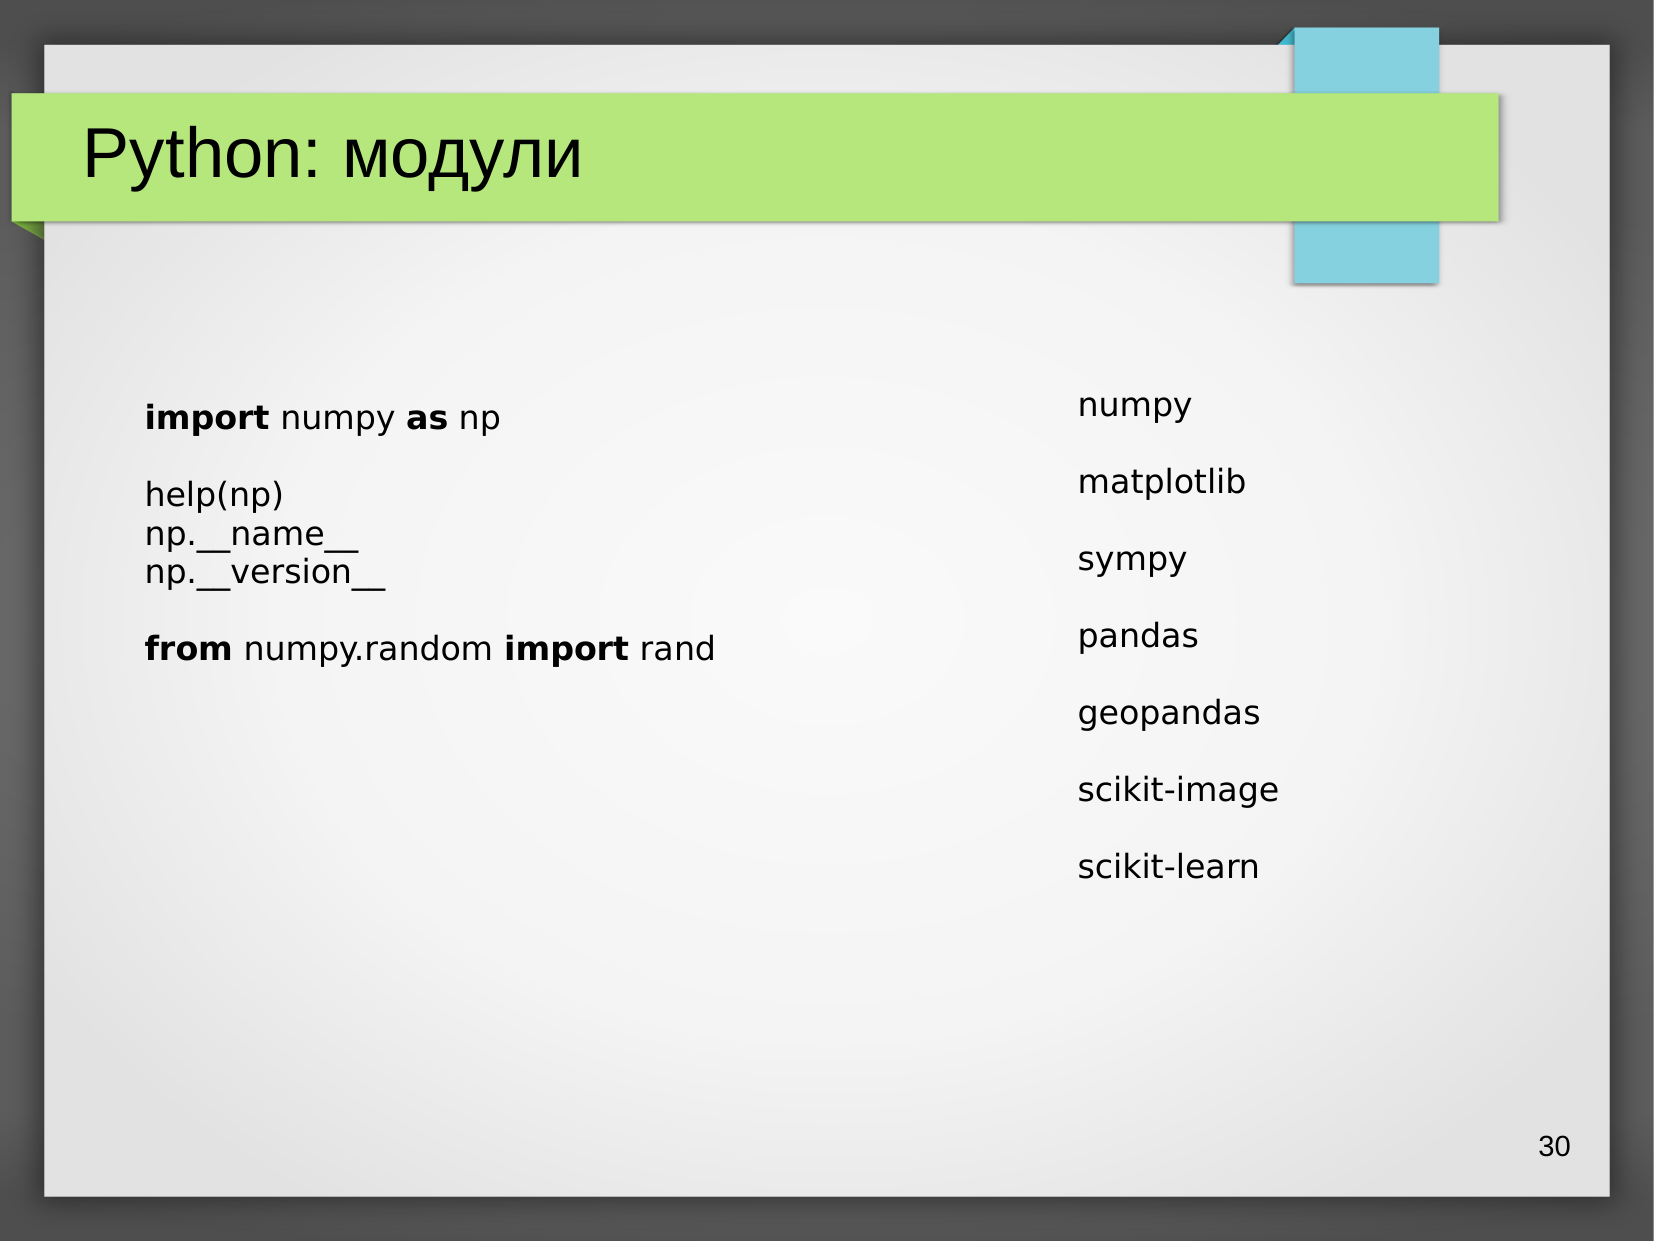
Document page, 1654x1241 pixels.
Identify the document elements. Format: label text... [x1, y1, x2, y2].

text_box numpy matplotlib sympy pandas geopandas scikit-image scikit-learn [1062, 377, 1430, 1048]
text_box import numpy as np help(np) np.__name__ np.__version__ from numpy.random import rand [129, 391, 815, 792]
title Python: модули [82, 49, 1571, 257]
picture [0, 0, 1654, 1241]
